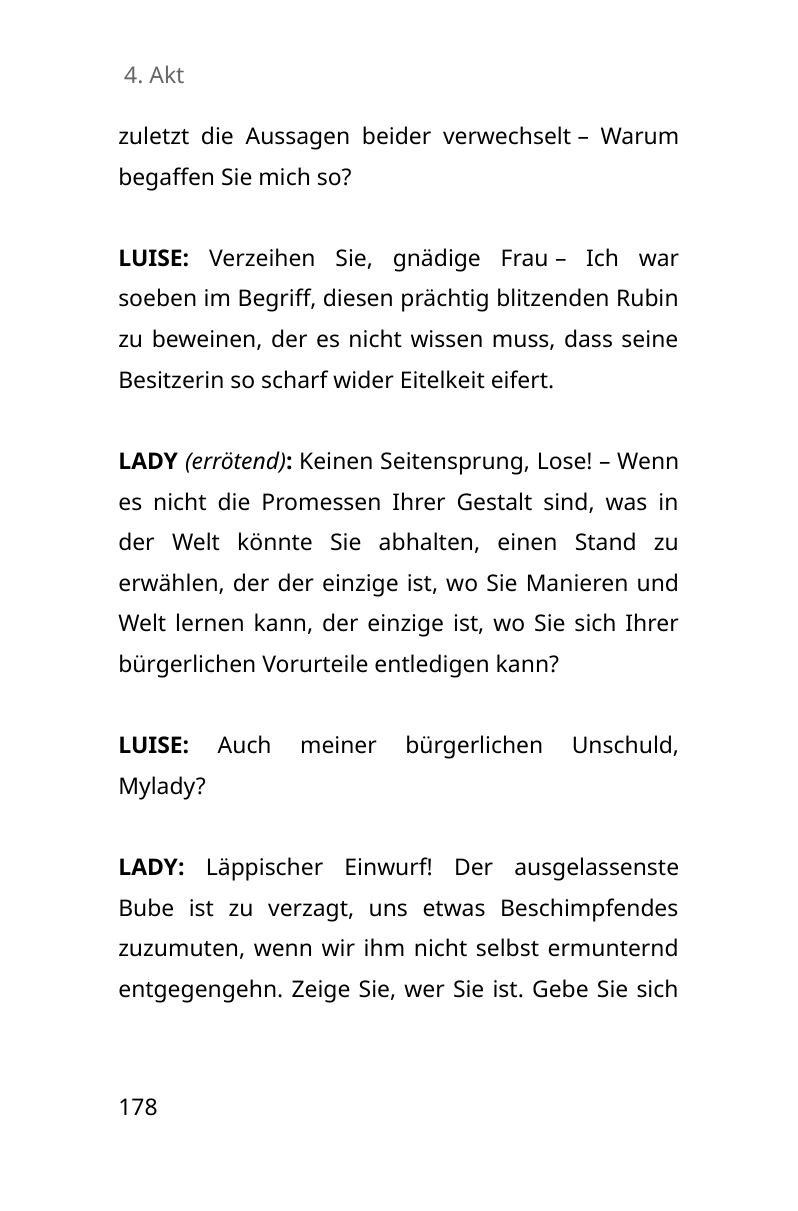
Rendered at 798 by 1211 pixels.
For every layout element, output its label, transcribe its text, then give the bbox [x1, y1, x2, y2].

text LUISE: Verzeihen Sie, gnädige Frau – Ich war soeben im Begriff, diesen prächtig blitzenden Rubin zu beweinen, der es nicht wissen muss, dass seine Besitzerin so scharf wider Eitelkeit eifert. [118, 213, 679, 395]
text LADY (errötend): Keinen Seitensprung, Lose! – Wenn es nicht die Promessen Ihrer Gestalt sind, was in der Welt könnte Sie abhalten, einen Stand zu erwählen, der der einzige ist, wo Sie Manieren und Welt lernen kann, der einzige ist, wo Sie sich Ihrer bürgerlichen Vorurteile entledigen kann? [118, 416, 679, 679]
text LADY: Läppischer Einwurf! Der ausgelassenste Bube ist zu verzagt, uns etwas Beschimpfendes zuzumuten, wenn wir ihm nicht selbst ermunternd entgegengehn. Zeige Sie, wer Sie ist. Gebe Sie sich [118, 822, 679, 1004]
text LUISE: Auch meiner bürgerlichen Unschuld, Mylady? [118, 700, 679, 801]
text zuletzt die Aussagen beider verwechselt – Warum begaffen Sie mich so? [118, 120, 679, 192]
